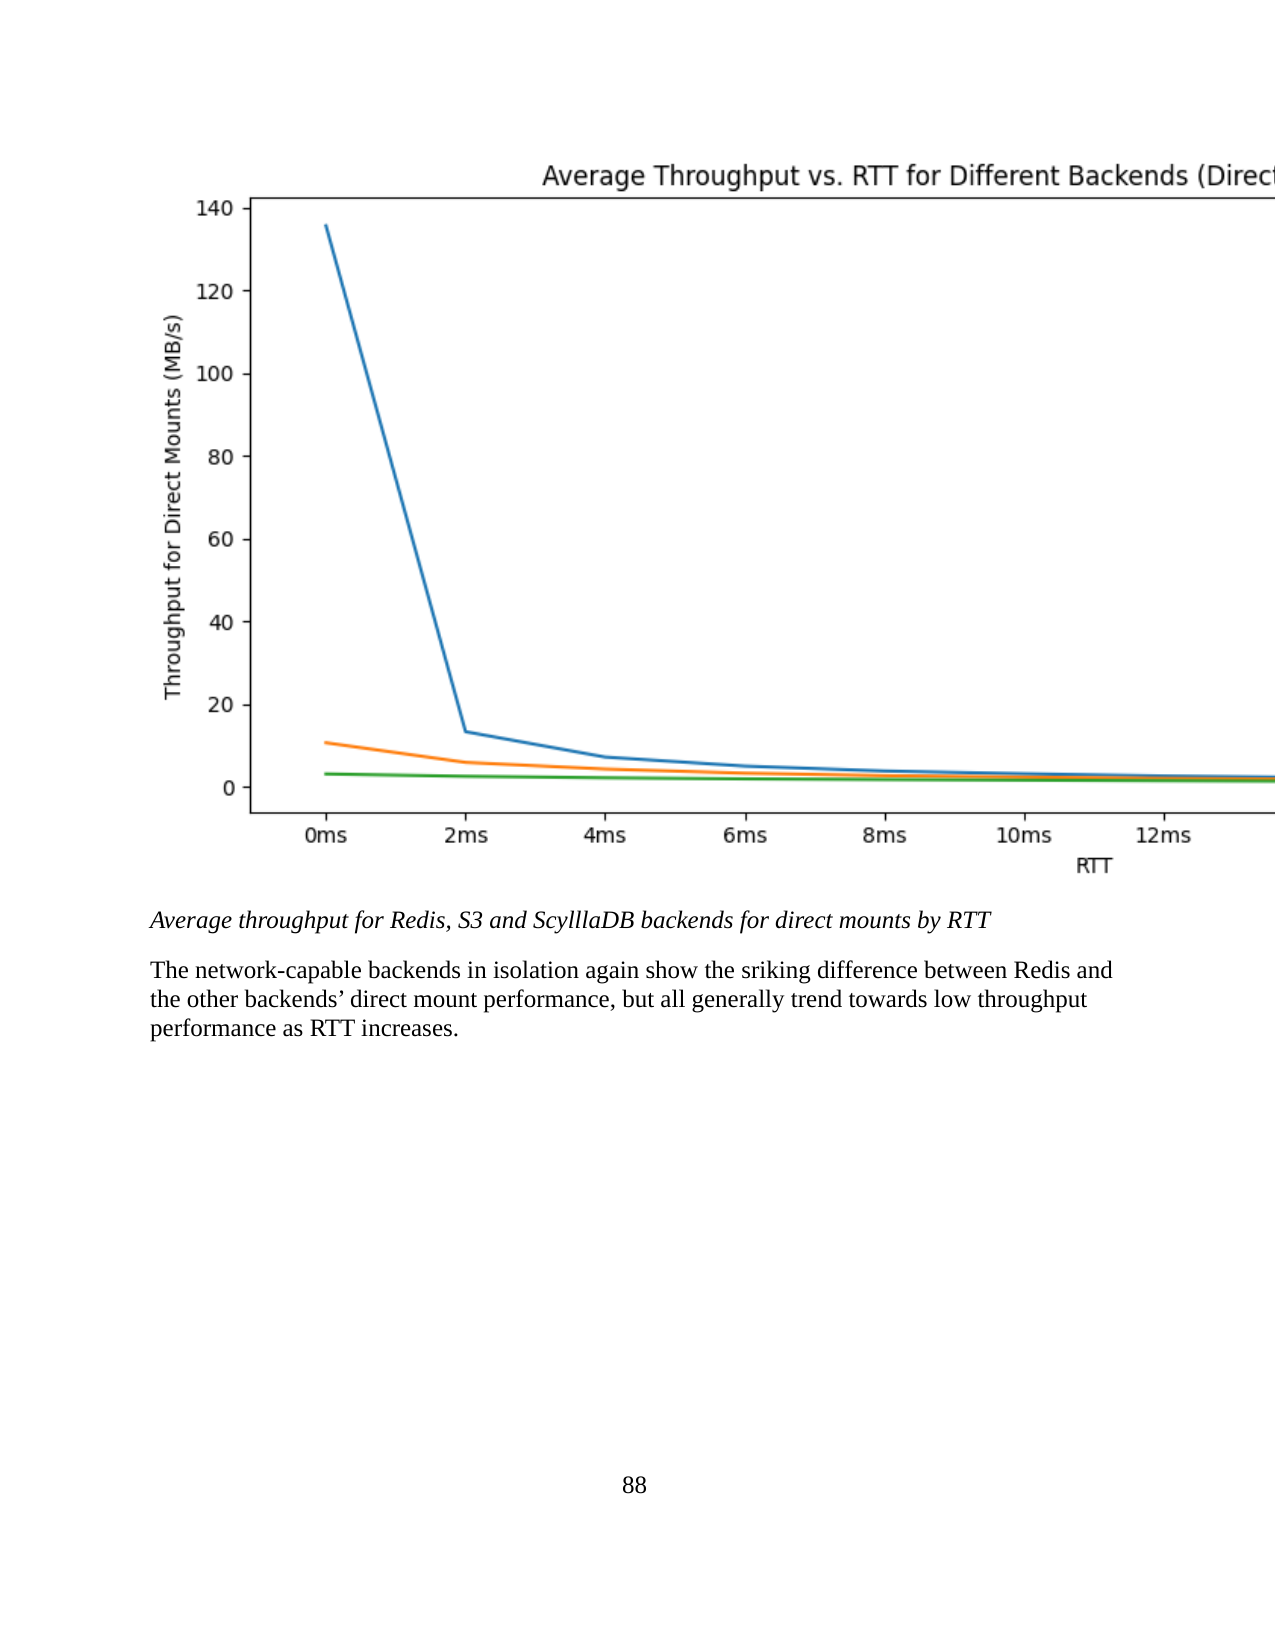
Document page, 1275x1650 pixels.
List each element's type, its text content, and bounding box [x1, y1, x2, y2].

text Average throughput for Redis, S3 and ScylllaDB backends for direct mounts by RTT [150, 905, 1125, 934]
picture [150, 150, 1275, 893]
text The network-capable backends in isolation again show the sriking difference between Redis and the other backends’ direct mount performance, but all generally trend towards low throughput performance as RTT increases. [150, 955, 1125, 1041]
